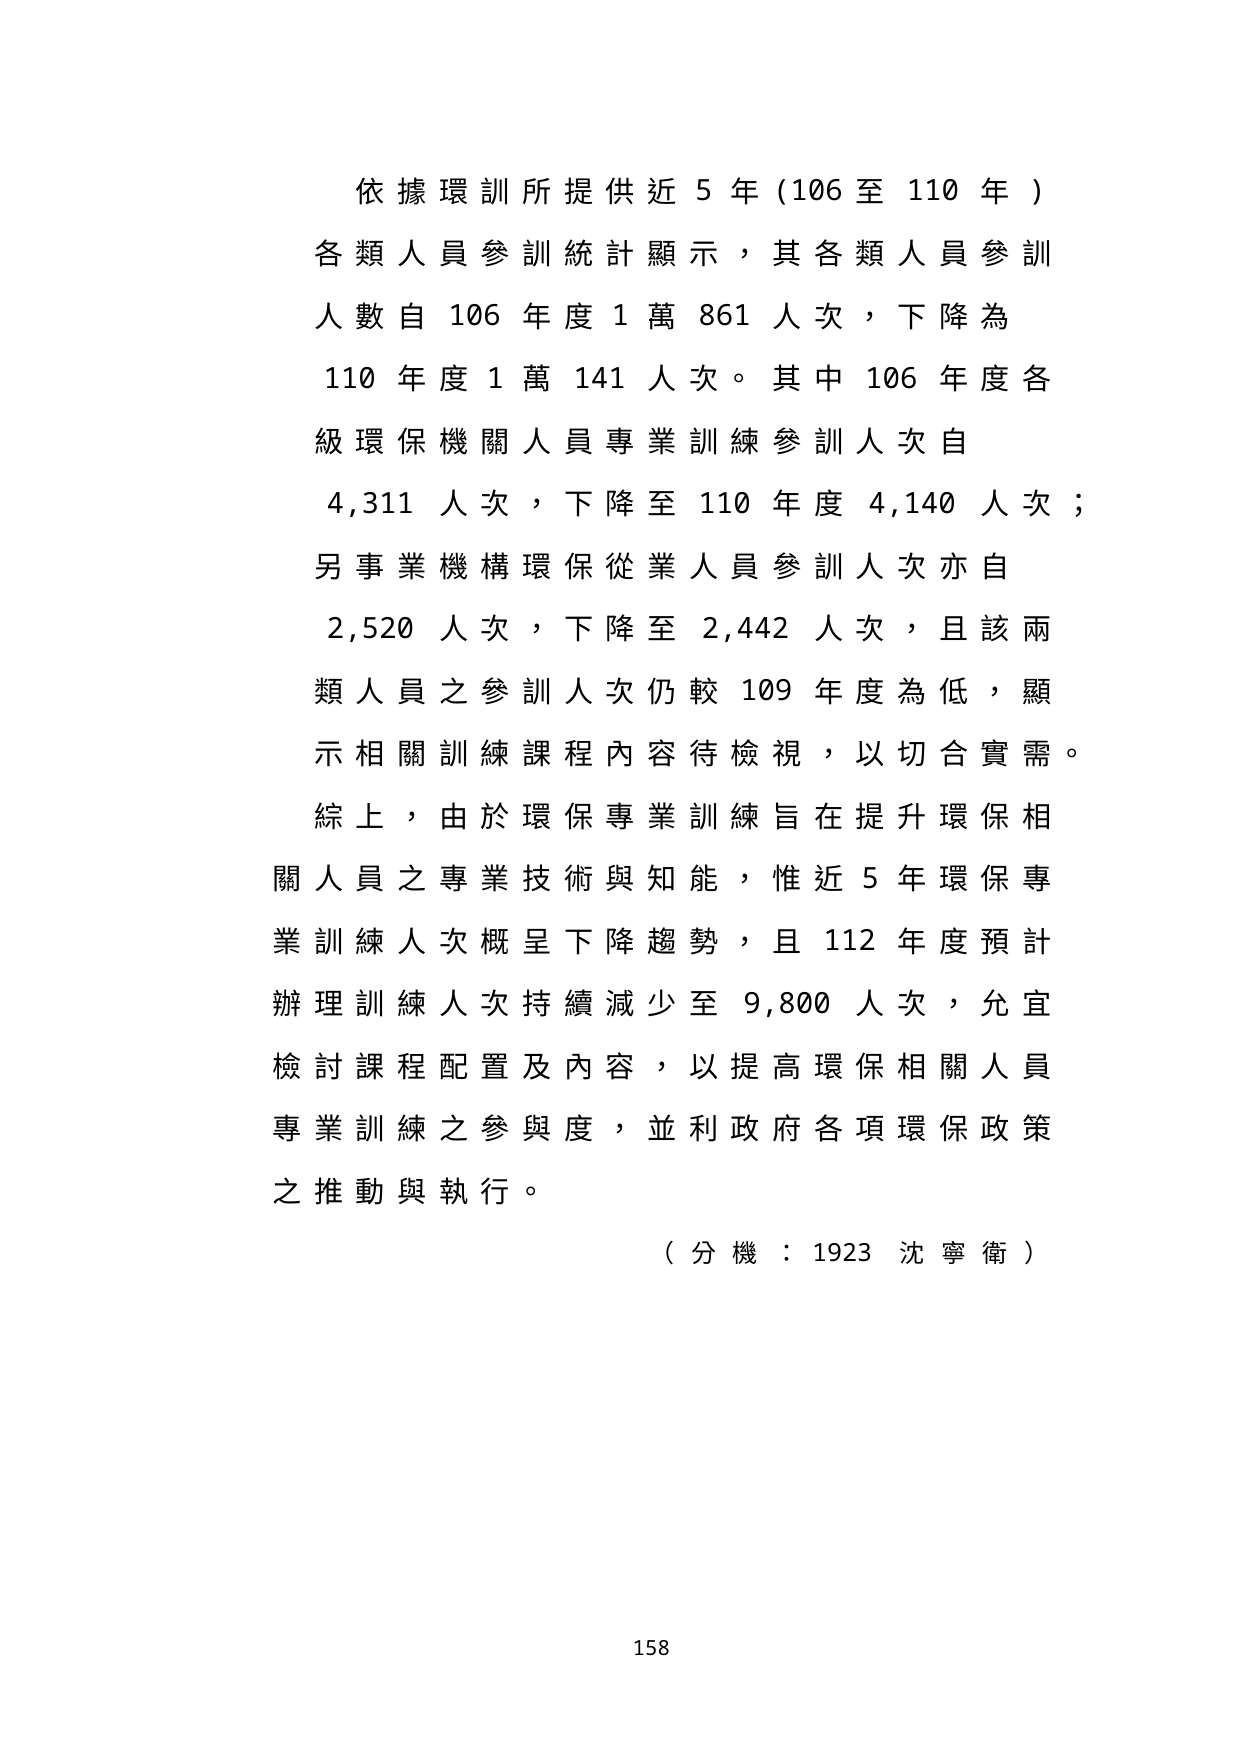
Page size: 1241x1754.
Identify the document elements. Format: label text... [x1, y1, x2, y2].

text （分機：1923 沈寧衛） [242, 1210, 1058, 1273]
text 綜上，由於環保專業訓練旨在提升環保相關人員之專業技術與知能，惟近5年環保專業訓練人次概呈下降趨勢，且112年度預計辦理訓練人次持續減少至9,800人次，允宜檢討課程配置及內容，以提高環保相關人員專業訓練之參與度，並利政府各項環保政策之推動與執行。 [242, 773, 1058, 1210]
text 依據環訓所提供近5年(106至110年)各類人員參訓統計顯示，其各類人員參訓人數自106年度1萬861人次，下降為110年度1萬141人次。其中106年度各級環保機關人員專業訓練參訓人次自4,311人次，下降至110年度4,140人次；另事業機構環保從業人員參訓人次亦自2,520人次，下降至2,442人次，且該兩類人員之參訓人次仍較109年度為低，顯示相關訓練課程內容待檢視，以切合實需。 [271, 148, 1058, 773]
